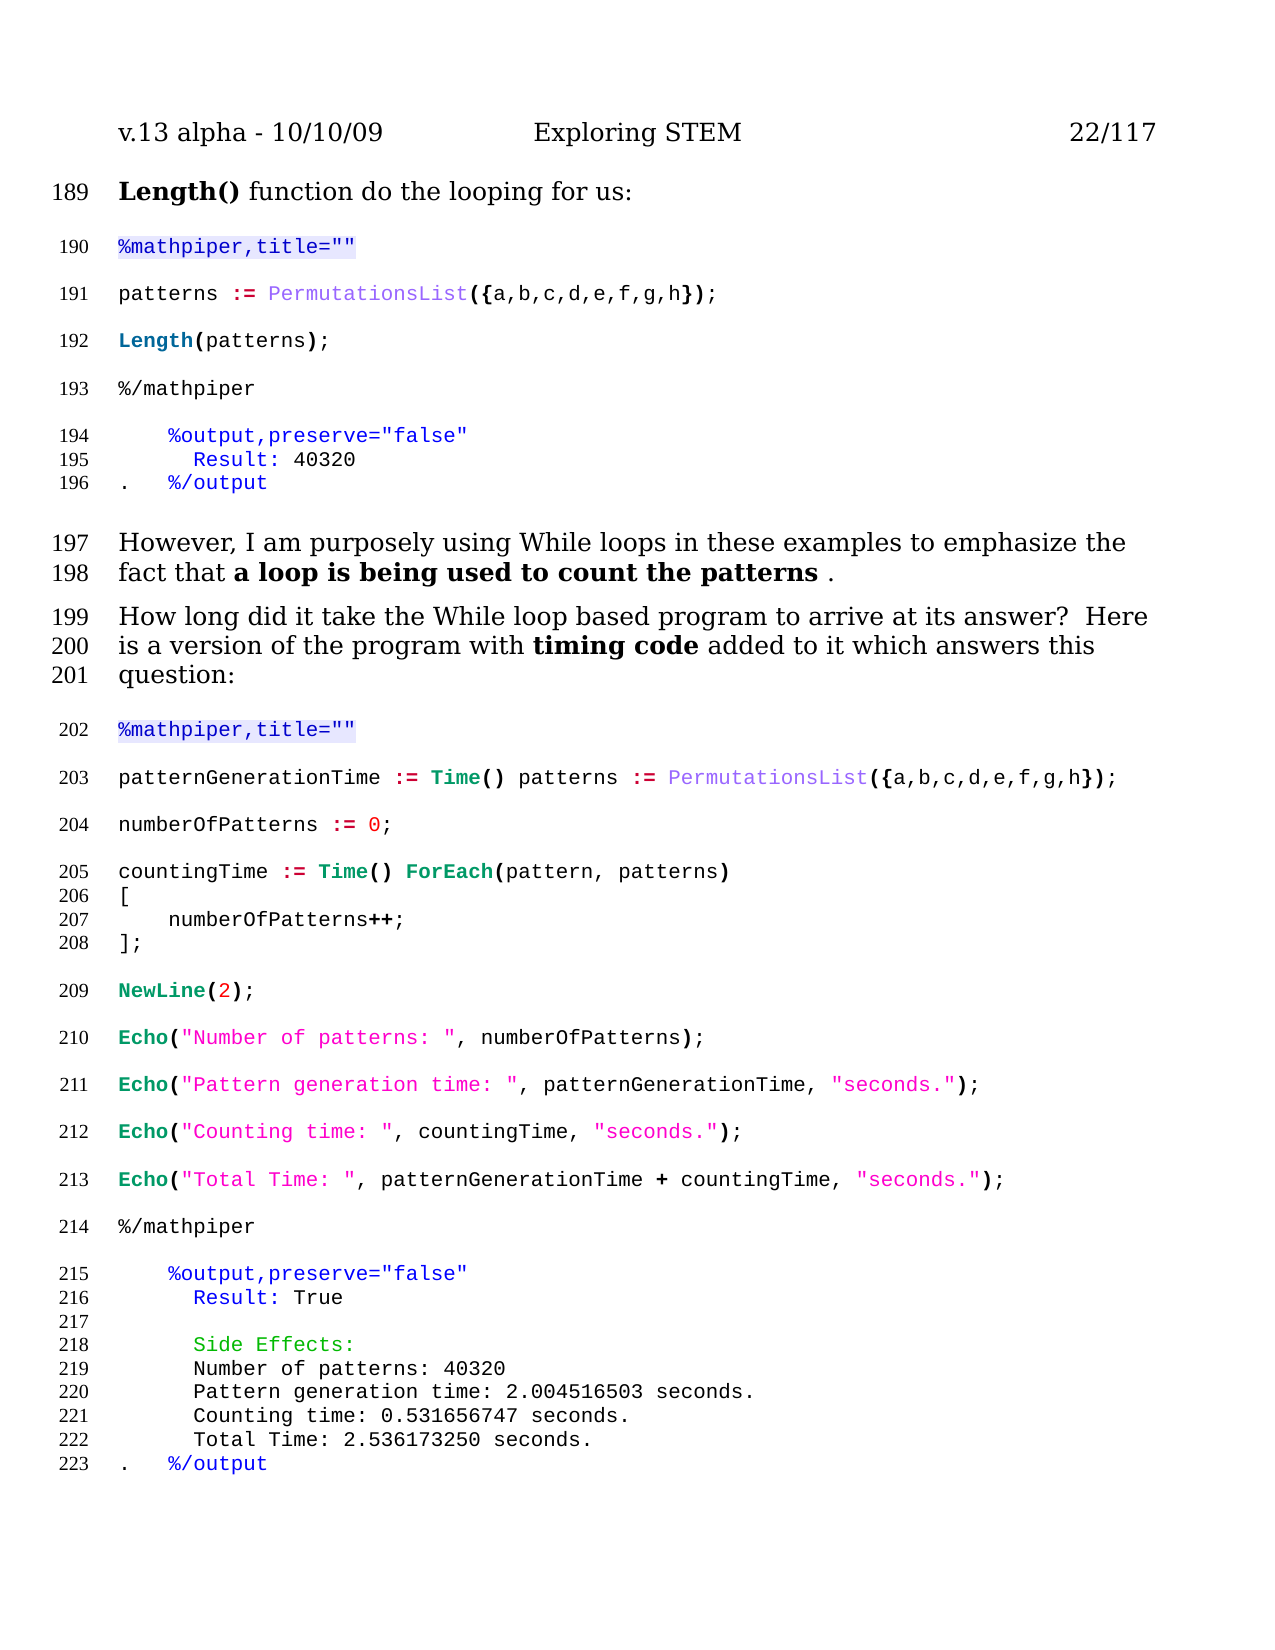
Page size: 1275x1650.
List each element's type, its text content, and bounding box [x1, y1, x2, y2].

text Side Effects: [118, 1334, 1157, 1358]
text Result: True [118, 1287, 1157, 1311]
text Length(patterns); [118, 330, 1157, 354]
text %output,preserve="false" [118, 425, 1157, 449]
text %/mathpiper [118, 378, 1157, 401]
text Echo("Total Time: ", patternGenerationTime + countingTime, "seconds."); [118, 1169, 1157, 1192]
text Pattern generation time: 2.004516503 seconds. [118, 1382, 1157, 1405]
text . %/output [118, 472, 1157, 496]
text Echo("Pattern generation time: ", patternGenerationTime, "seconds."); [118, 1074, 1157, 1098]
text Result: 40320 [118, 449, 1157, 472]
text numberOfPatterns := 0; [118, 814, 1157, 838]
text %mathpiper,title="" [118, 719, 1157, 743]
text countingTime := Time() ForEach(pattern, patterns) [118, 861, 1157, 885]
text . %/output [118, 1452, 1157, 1476]
text Length() function do the looping for us: [118, 177, 1157, 206]
text patterns := PermutationsList({a,b,c,d,e,f,g,h}); [118, 283, 1157, 307]
text Echo("Counting time: ", countingTime, "seconds."); [118, 1121, 1157, 1145]
text However, I am purposely using While loops in these examples to emphasize the fact that a loop is being used to count the patterns . [118, 528, 1157, 587]
text %/mathpiper [118, 1216, 1157, 1240]
text Counting time: 0.531656747 seconds. [118, 1405, 1157, 1429]
text Total Time: 2.536173250 seconds. [118, 1429, 1157, 1452]
text Echo("Number of patterns: ", numberOfPatterns); [118, 1027, 1157, 1051]
text %mathpiper,title="" [118, 236, 1157, 259]
text How long did it take the While loop based program to arrive at its answer? Here is a version of the program with timing code added to it which answers this question: [118, 602, 1157, 690]
text patternGenerationTime := Time() patterns := PermutationsList({a,b,c,d,e,f,g,h}); [118, 767, 1157, 790]
text %output,preserve="false" [118, 1263, 1157, 1287]
text ]; [118, 932, 1157, 956]
text Number of patterns: 40320 [118, 1358, 1157, 1382]
text NewLine(2); [118, 979, 1157, 1003]
text numberOfPatterns++; [118, 909, 1157, 932]
text [ [118, 885, 1157, 909]
